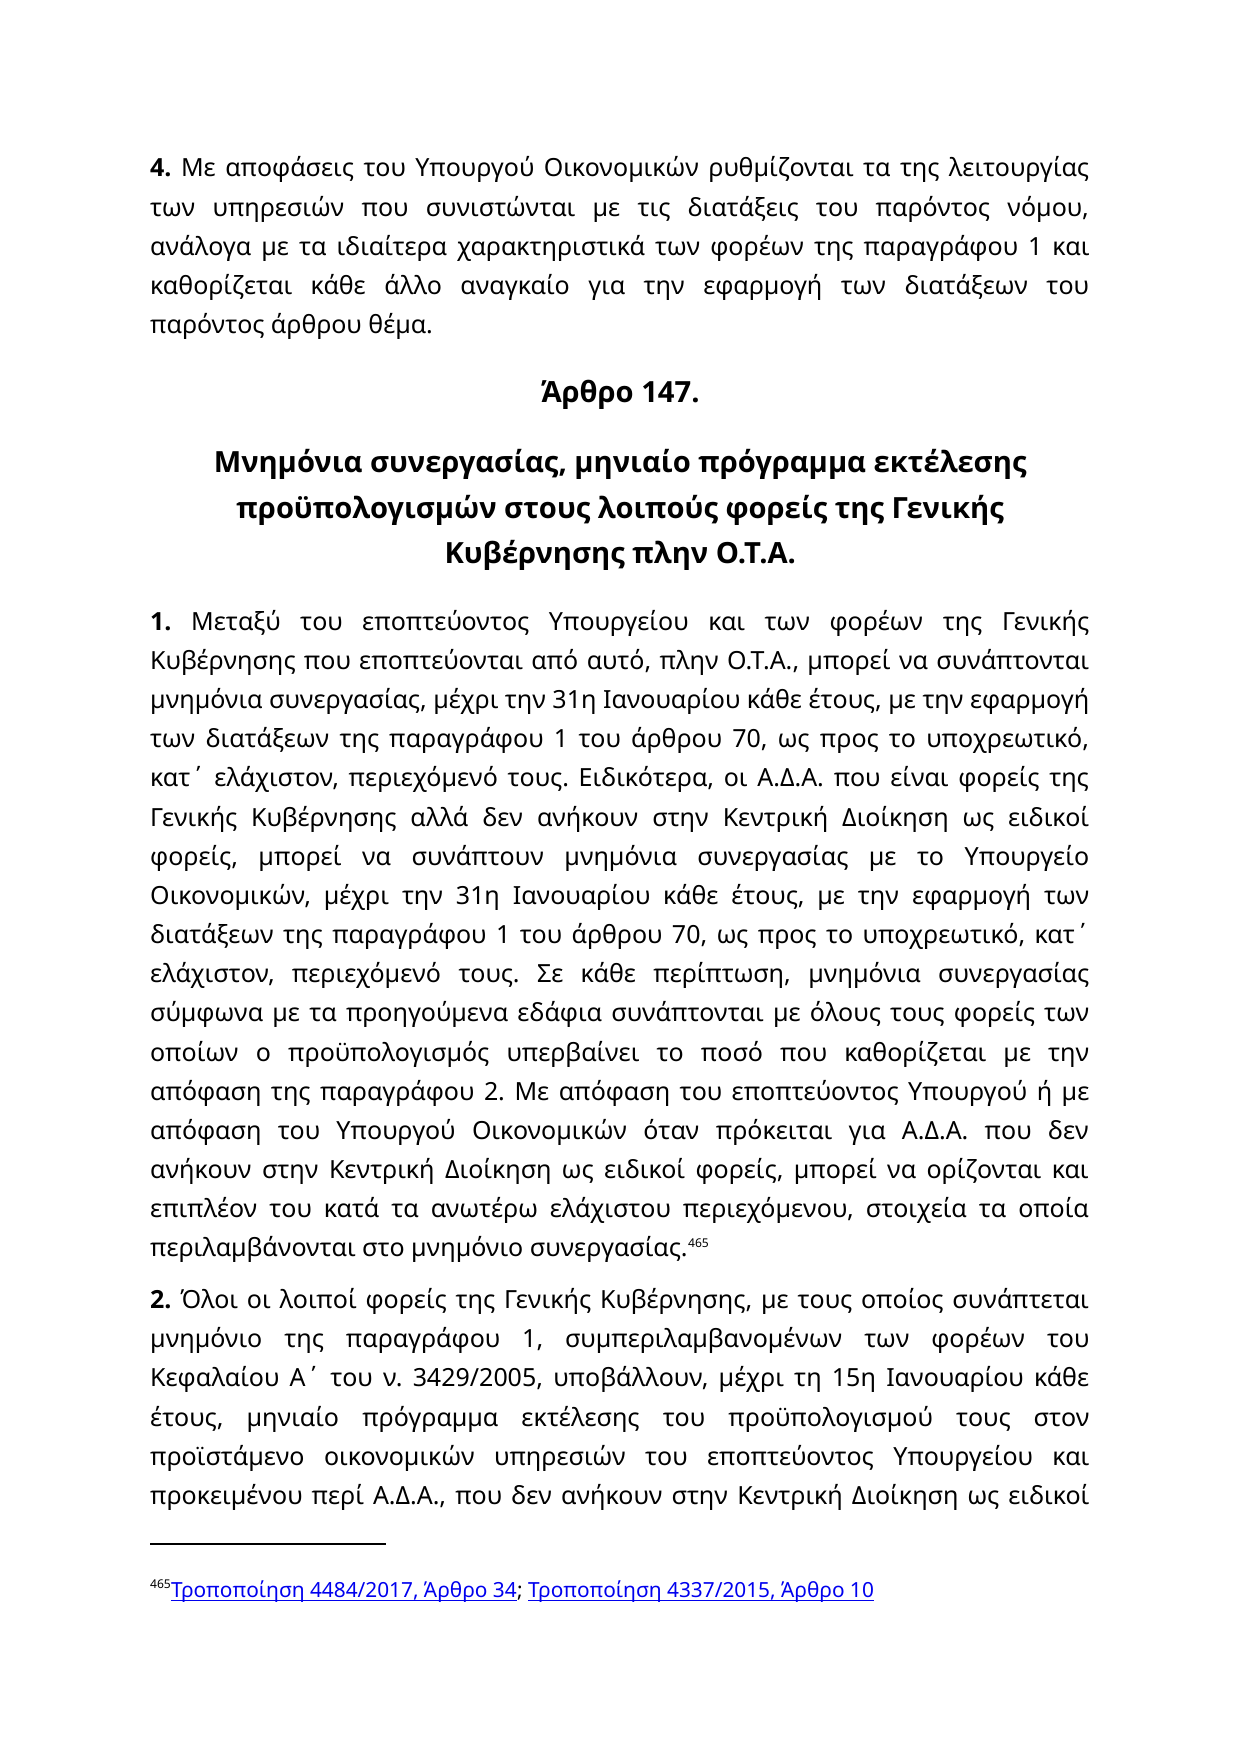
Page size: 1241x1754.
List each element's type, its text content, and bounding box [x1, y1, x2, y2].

subtitle Μνημόνια συνεργασίας, μηνιαίο πρόγραμμα εκτέλεσης προϋπολογισμών στους λοιπούς φορείς της Γενικής Κυβέρνησης πλην Ο.Τ.Α. [150, 441, 1090, 572]
text 2. Όλοι οι λοιποί φορείς της Γενικής Κυβέρνησης, µε τους οποίος συνάπτεται µνηµόνιο της παραγράφου 1, συµπεριλαµβανοµένων των φορέων του Κεφαλαίου Α΄ του ν. 3429/2005, υποβάλλουν, µέχρι τη 15η Ιανουαρίου κάθε έτους, µηνιαίο πρόγραµµα εκτέλεσης του προϋπολογισµού τους στον προϊστάµενο οικονοµικών υπηρεσιών του εποπτεύοντος Υπουργείου και προκειµένου περί Α.Δ.Α., που δεν ανήκουν στην Κεντρική Διοίκηση ως ειδικοί [150, 1282, 1090, 1512]
text 1. Μεταξύ του εποπτεύοντος Υπουργείου και των φορέων της Γενικής Κυβέρνησης που εποπτεύονται από αυτό, πλην Ο.Τ.Α., µπορεί να συνάπτονται µνηµόνια συνεργασίας, µέχρι την 31η Ιανουαρίου κάθε έτους, µε την εφαρµογή των διατάξεων της παραγράφου 1 του άρθρου 70, ως προς το υποχρεωτικό, κατ΄ ελάχιστον, περιεχόµενό τους. Ειδικότερα, οι Α.Δ.Α. που είναι φορείς της Γενικής Κυβέρνησης αλλά δεν ανήκουν στην Κεντρική Διοίκηση ως ειδικοί φορείς, µπορεί να συνάπτουν µνηµόνια συνεργασίας µε το Υπουργείο Οικονοµικών, µέχρι την 31η Ιανουαρίου κάθε έτους, µε την εφαρµογή των διατάξεων της παραγράφου 1 του άρθρου 70, ως προς το υποχρεωτικό, κατ΄ ελάχιστον, περιεχόµενό τους. Σε κάθε περίπτωση, µνηµόνια συνεργασίας σύµφωνα µε τα προηγούµενα εδάφια συνάπτονται µε όλους τους φορείς των οποίων ο προϋπολογισµός υπερβαίνει το ποσό που καθορίζεται µε την απόφαση της παραγράφου 2. Με απόφαση του εποπτεύοντος Υπουργού ή µε απόφαση του Υπουργού Οικονοµικών όταν πρόκειται για Α.Δ.Α. που δεν ανήκουν στην Κεντρική Διοίκηση ως ειδικοί φορείς, µπορεί να ορίζονται και επιπλέον του κατά τα ανωτέρω ελάχιστου περιεχόµενου, στοιχεία τα οποία περιλαµβάνονται στο µνηµόνιο συνεργασίας. [150, 603, 1090, 1264]
subtitle Άρθρο 147. [150, 371, 1090, 411]
text 4. Με αποφάσεις του Υπουργού Οικονομικών ρυθμίζονται τα της λειτουργίας των υπηρεσιών που συνιστώνται με τις διατάξεις του παρόντος νόμου, ανάλογα με τα ιδιαίτερα χαρακτηριστικά των φορέων της παραγράφου 1 και καθορίζεται κάθε άλλο αναγκαίο για την εφαρμογή των διατάξεων του παρόντος άρθρου θέμα. [150, 150, 1090, 341]
text Τροποποίηση 4484/2017, Άρθρο 34; Τροποποίηση 4337/2015, Άρθρο 10 [150, 1576, 1090, 1604]
